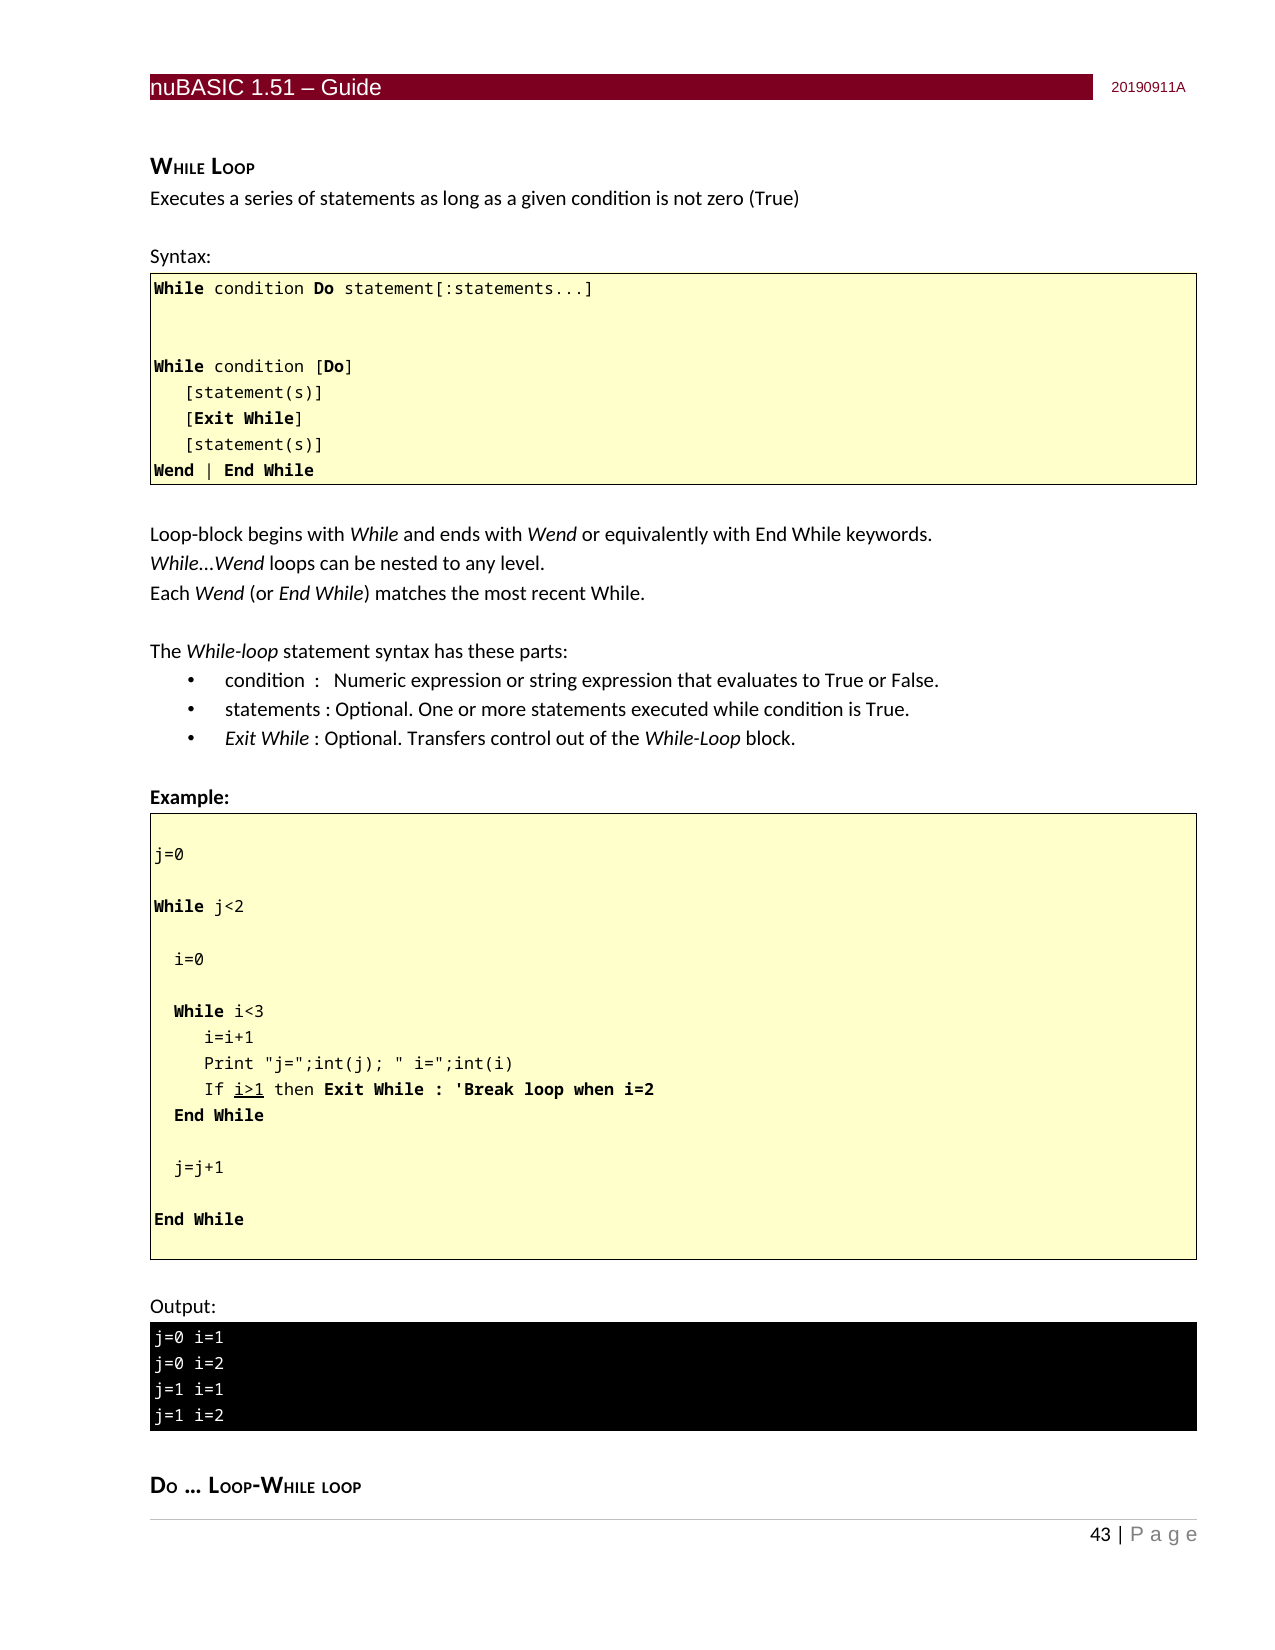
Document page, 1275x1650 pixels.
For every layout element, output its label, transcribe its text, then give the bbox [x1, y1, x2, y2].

list j=0 i=2 [151, 1348, 1196, 1374]
text Each Wend (or End While) matches the most recent While. [150, 580, 1197, 605]
list j=j+1 [151, 1152, 1196, 1178]
list [statement(s)] [151, 429, 1196, 455]
list While i<3 [151, 995, 1196, 1021]
list condition : Numeric expression or string expression that evaluates to True or False. [187, 667, 1197, 693]
list statements : Optional. One or more statements executed while condition is True. [187, 696, 1197, 722]
list End While [151, 1204, 1196, 1230]
text Syntax: [150, 243, 1197, 269]
list Exit While : Optional. Transfers control out of the While-Loop block. [187, 726, 1197, 751]
list While condition [Do] [151, 351, 1196, 377]
list [statement(s)] [151, 377, 1196, 403]
list Print "j=";int(j); " i=";int(i) [151, 1047, 1196, 1073]
text Executes a series of statements as long as a given condition is not zero (True) [150, 185, 1197, 210]
list [Exit While] [151, 403, 1196, 429]
list While condition Do statement[:statements...] [151, 274, 1196, 298]
text Loop-block begins with While and ends with Wend or equivalently with End While keywords. [150, 521, 1197, 547]
list j=1 i=2 [151, 1400, 1196, 1430]
text Example: [150, 784, 1197, 809]
list While j<2 [151, 891, 1196, 917]
text The While-loop statement syntax has these parts: [150, 638, 1197, 663]
list End While [151, 1099, 1196, 1126]
list j=1 i=1 [151, 1374, 1196, 1400]
list i=i+1 [151, 1021, 1196, 1047]
text While...Wend loops can be nested to any level. [150, 551, 1197, 576]
text Output: [150, 1293, 1197, 1318]
list j=0 i=1 [151, 1323, 1196, 1348]
subtitle Do … Loop-While loop [150, 1469, 1197, 1499]
list If i>1 then Exit While : 'Break loop when i=2 [151, 1073, 1196, 1099]
list j=0 [151, 839, 1196, 865]
list Wend | End While [151, 455, 1196, 484]
subtitle While Loop [150, 150, 1197, 181]
list i=0 [151, 943, 1196, 969]
